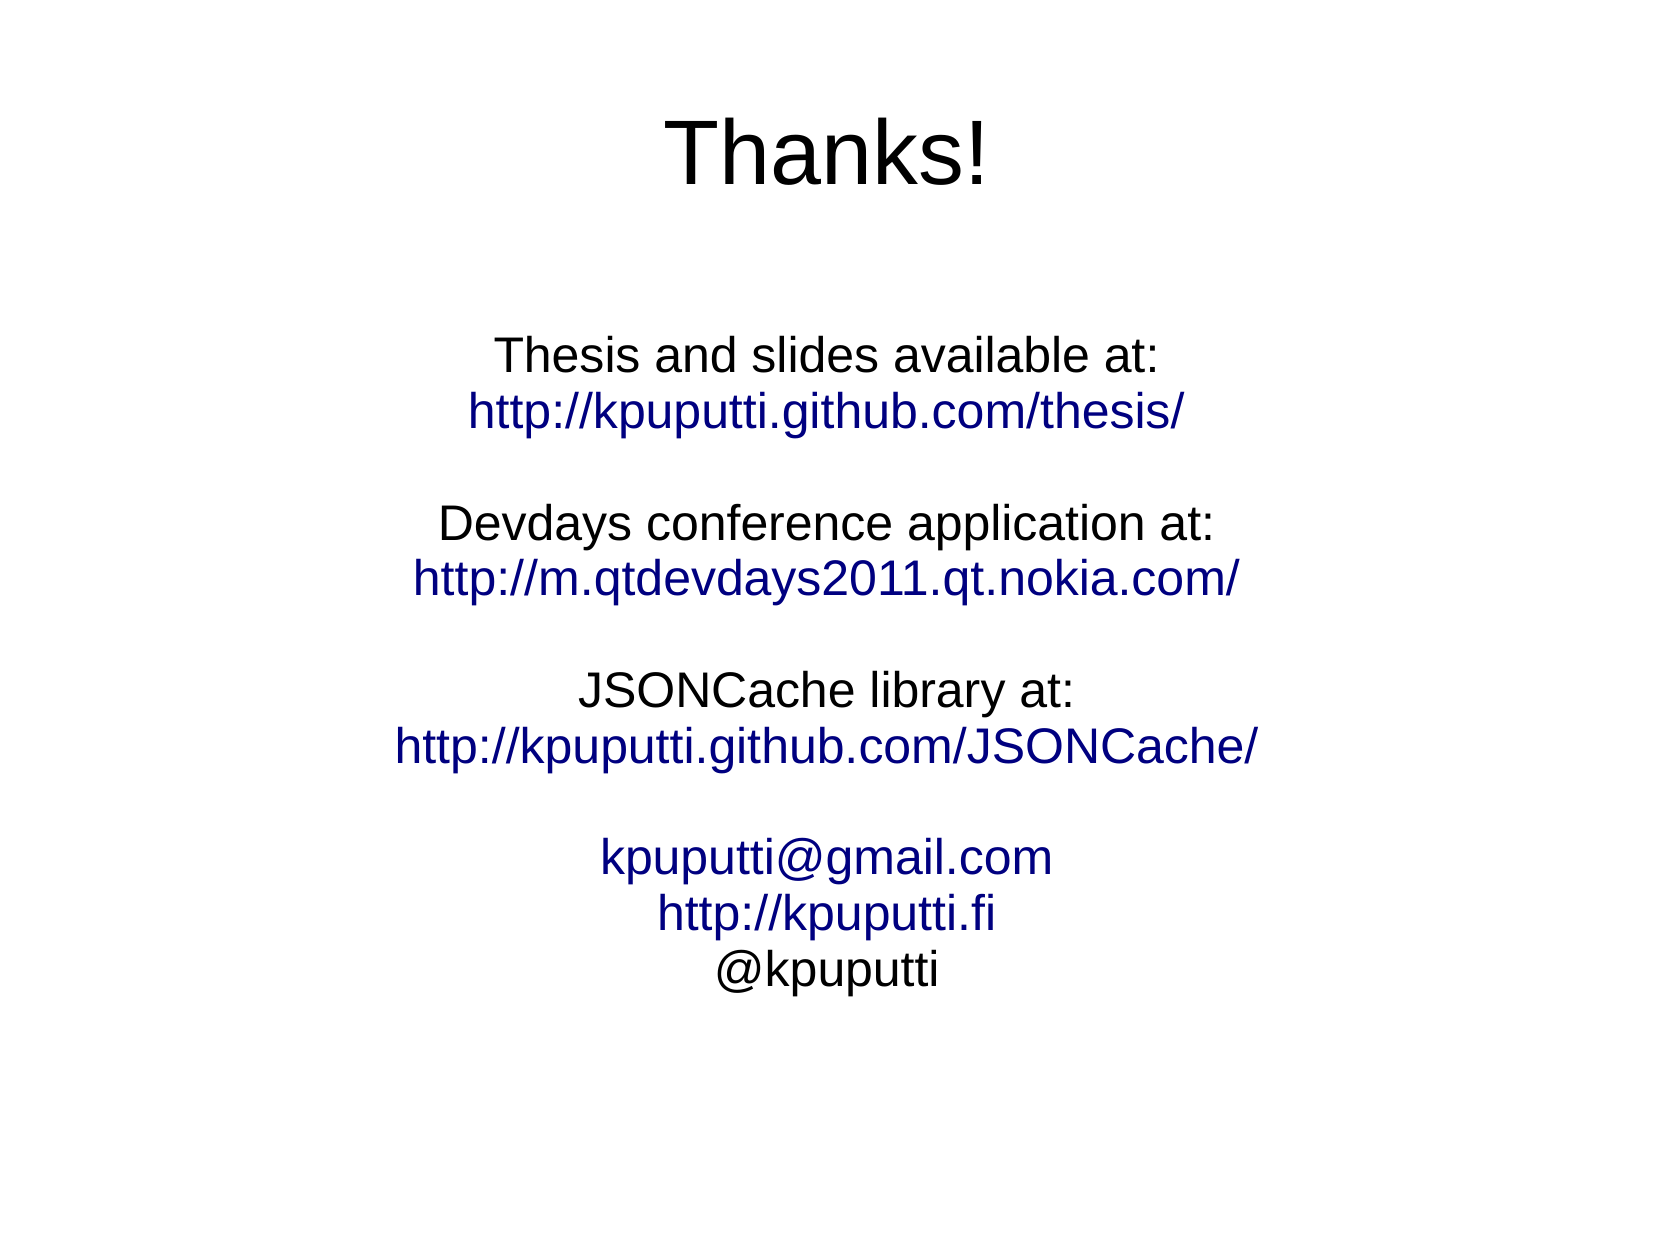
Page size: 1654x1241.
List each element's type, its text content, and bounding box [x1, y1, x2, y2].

title Thanks! [82, 49, 1571, 257]
subtitle Thesis and slides available at: http://kpuputti.github.com/thesis/ Devdays conference application at: http://m.qtdevdays2011.qt.nokia.com/ JSONCache library at: http://kpuputti.github.com/JSONCache/ kpuputti@gmail.com http://kpuputti.fi @kpuputti [82, 290, 1571, 1109]
